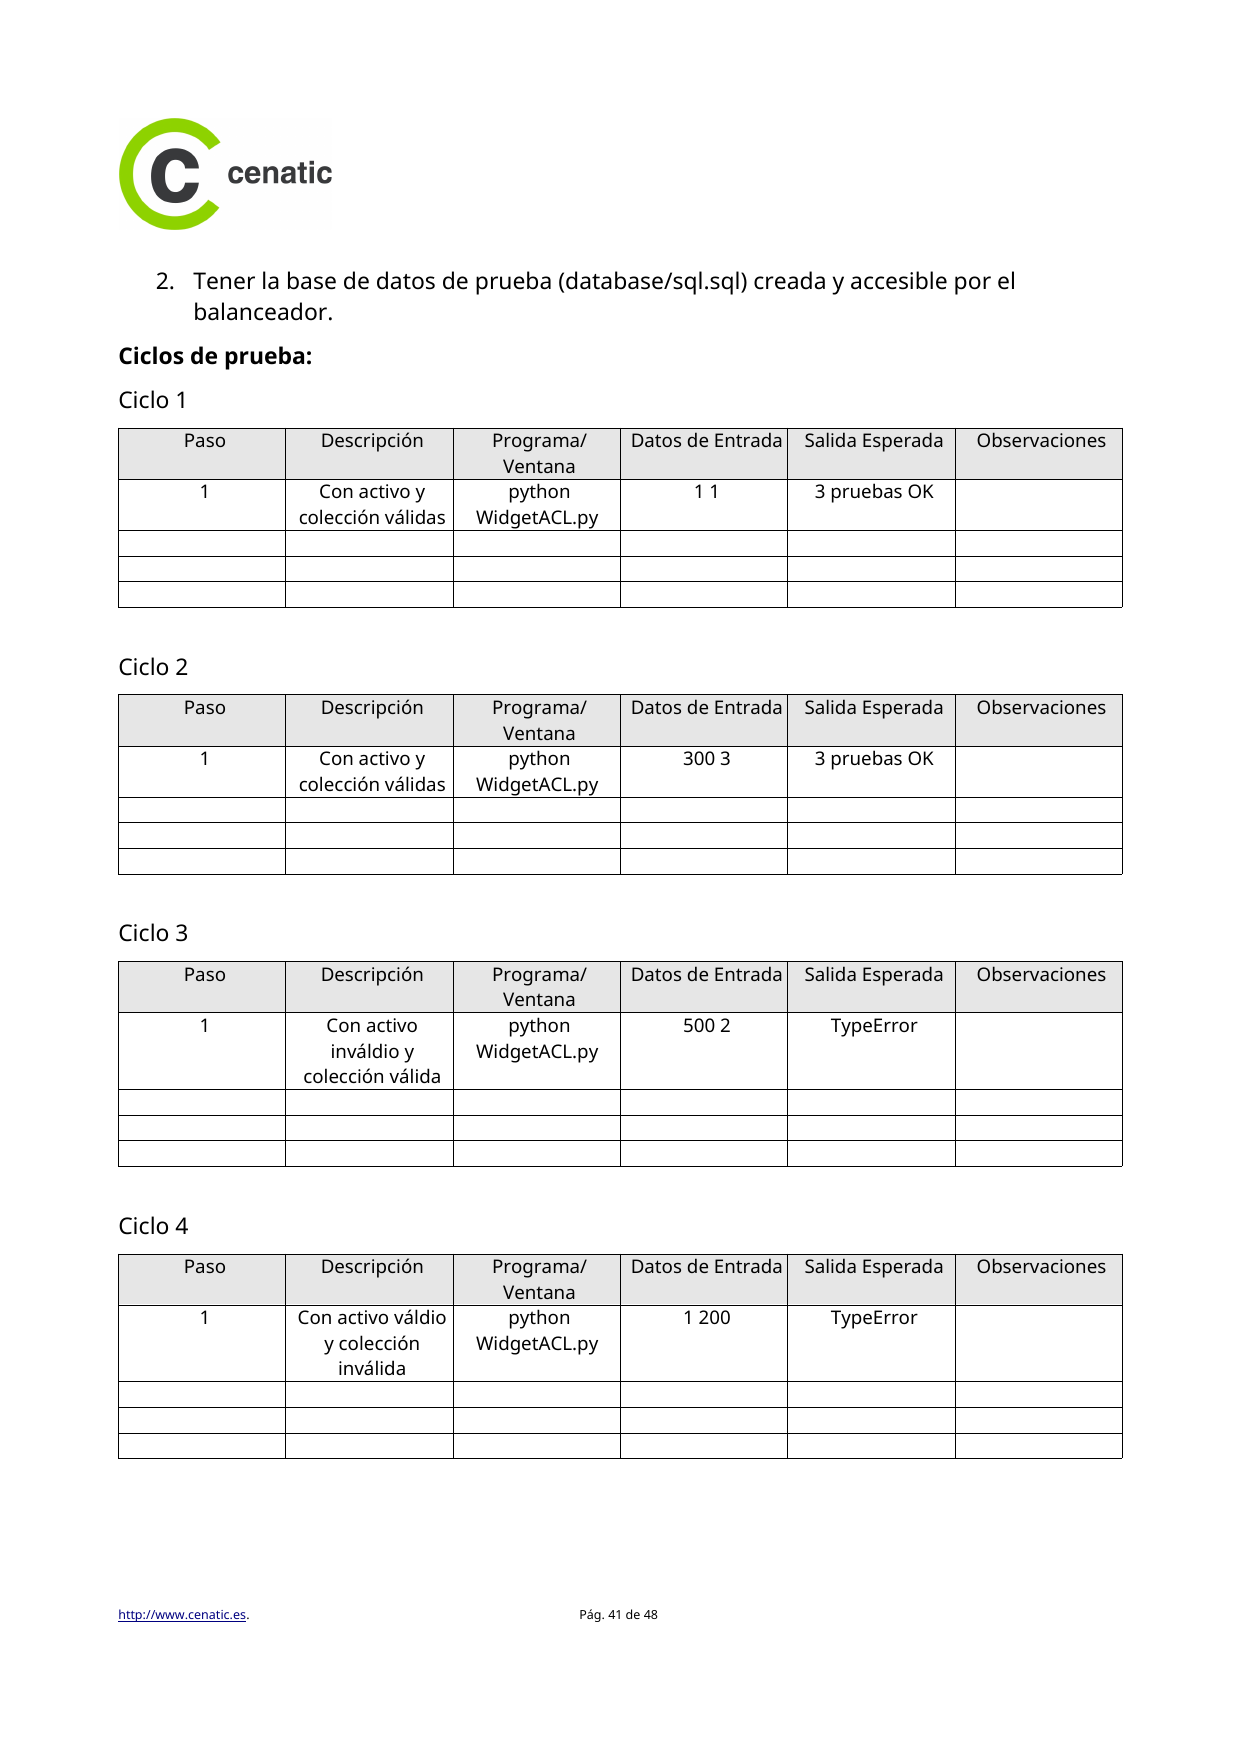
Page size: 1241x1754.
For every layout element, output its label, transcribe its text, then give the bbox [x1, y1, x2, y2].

text Ciclo 1 [118, 384, 1122, 415]
table_cell [621, 798, 787, 822]
table_header Datos de Entrada [621, 1255, 787, 1304]
table_cell [788, 1408, 955, 1432]
table_cell [119, 582, 285, 607]
table_header Paso [119, 429, 285, 479]
text Ciclo 2 [118, 651, 1122, 682]
table_cell [119, 849, 285, 873]
table_cell [956, 531, 1122, 556]
table_cell [286, 849, 453, 873]
table_cell Con activo váldio y colección inválida [286, 1306, 453, 1381]
table_cell 300 3 [621, 747, 787, 797]
table_cell [956, 1306, 1122, 1381]
table_cell [454, 531, 620, 556]
table_cell [621, 823, 787, 848]
table_cell [956, 480, 1122, 530]
table_cell [788, 531, 955, 556]
table_cell [956, 1434, 1122, 1458]
table_cell [956, 1013, 1122, 1089]
table_cell [286, 1434, 453, 1458]
table_cell [956, 557, 1122, 581]
text Ciclo 4 [118, 1210, 1122, 1241]
table_header Programa/Ventana [454, 1255, 620, 1304]
table_cell [119, 557, 285, 581]
table_cell [621, 582, 787, 607]
table_cell [454, 1090, 620, 1114]
table_cell [621, 1382, 787, 1407]
table_cell [621, 849, 787, 873]
table_cell [454, 823, 620, 848]
table_cell 1 1 [621, 480, 787, 530]
table_header Descripción [286, 1255, 453, 1304]
table_cell [621, 1141, 787, 1166]
table_cell [286, 823, 453, 848]
table_cell [454, 798, 620, 822]
text Ciclos de prueba: [118, 340, 1122, 371]
table_header Salida Esperada [788, 429, 955, 479]
table_cell [956, 1116, 1122, 1140]
table_cell python WidgetACL.py [454, 1013, 620, 1089]
table_cell [286, 1141, 453, 1166]
text Ciclo 3 [118, 917, 1122, 949]
table_header Salida Esperada [788, 695, 955, 746]
table_cell [788, 557, 955, 581]
table_cell Con activo y colección válidas [286, 747, 453, 797]
table_cell 1 [119, 1013, 285, 1089]
list Tener la base de datos de prueba (database/sql.sql) creada y accesible por el balanceador. [156, 265, 1122, 328]
table_cell 3 pruebas OK [788, 480, 955, 530]
table_cell [788, 1116, 955, 1140]
table_cell [454, 1434, 620, 1458]
table_cell [286, 798, 453, 822]
table_header Descripción [286, 429, 453, 479]
table_header Salida Esperada [788, 1255, 955, 1304]
table_header Programa/Ventana [454, 695, 620, 746]
table_cell [454, 1382, 620, 1407]
table_cell python WidgetACL.py [454, 480, 620, 530]
table_cell [119, 1116, 285, 1140]
table_cell [621, 531, 787, 556]
table_cell 1 200 [621, 1306, 787, 1381]
table_cell [119, 823, 285, 848]
table_cell python WidgetACL.py [454, 747, 620, 797]
table_cell TypeError [788, 1013, 955, 1089]
table_cell [788, 1434, 955, 1458]
table_cell [119, 1090, 285, 1114]
table_cell [621, 1434, 787, 1458]
table_cell [621, 1116, 787, 1140]
table_cell [621, 1408, 787, 1432]
table_header Observaciones [956, 962, 1122, 1012]
table_cell [454, 582, 620, 607]
table_cell [119, 531, 285, 556]
table_cell [788, 798, 955, 822]
table_header Programa/Ventana [454, 429, 620, 479]
table_cell [788, 1141, 955, 1166]
table_cell [788, 849, 955, 873]
table_cell [286, 1090, 453, 1114]
table_cell [956, 582, 1122, 607]
table_cell [788, 1382, 955, 1407]
table_header Salida Esperada [788, 962, 955, 1012]
table_cell [956, 1090, 1122, 1114]
table_cell [788, 1090, 955, 1114]
table_cell [788, 823, 955, 848]
table_header Datos de Entrada [621, 429, 787, 479]
table_cell [454, 557, 620, 581]
table_cell [621, 557, 787, 581]
table_cell 1 [119, 1306, 285, 1381]
table_header Programa/Ventana [454, 962, 620, 1012]
table_cell 1 [119, 747, 285, 797]
table_header Datos de Entrada [621, 695, 787, 746]
table_header Paso [119, 962, 285, 1012]
table_cell [119, 1382, 285, 1407]
table_header Paso [119, 695, 285, 746]
table_cell [454, 1141, 620, 1166]
table_cell [286, 1116, 453, 1140]
table_cell [788, 582, 955, 607]
table_cell [621, 1090, 787, 1114]
table_cell [956, 747, 1122, 797]
table_cell [119, 1141, 285, 1166]
table_cell [119, 798, 285, 822]
table_cell [956, 798, 1122, 822]
table_cell 500 2 [621, 1013, 787, 1089]
table_header Descripción [286, 695, 453, 746]
table_cell TypeError [788, 1306, 955, 1381]
table_cell [454, 849, 620, 873]
table_cell [956, 1408, 1122, 1432]
table_cell python WidgetACL.py [454, 1306, 620, 1381]
picture [119, 118, 332, 230]
table_cell 3 pruebas OK [788, 747, 955, 797]
table_header Observaciones [956, 429, 1122, 479]
table_cell [454, 1408, 620, 1432]
table_cell [956, 1382, 1122, 1407]
table_header Descripción [286, 962, 453, 1012]
table_cell [956, 849, 1122, 873]
table_cell [454, 1116, 620, 1140]
table_cell 1 [119, 480, 285, 530]
table_cell Con activo inváldio y colección válida [286, 1013, 453, 1089]
table_cell [956, 1141, 1122, 1166]
table_cell [286, 1382, 453, 1407]
table_cell Con activo y colección válidas [286, 480, 453, 530]
table_header Observaciones [956, 695, 1122, 746]
table_cell [286, 1408, 453, 1432]
table_header Datos de Entrada [621, 962, 787, 1012]
table_cell [956, 823, 1122, 848]
table_header Paso [119, 1255, 285, 1304]
table_cell [286, 531, 453, 556]
table_cell [286, 582, 453, 607]
table_cell [119, 1408, 285, 1432]
table_header Observaciones [956, 1255, 1122, 1304]
table_cell [286, 557, 453, 581]
table_cell [119, 1434, 285, 1458]
